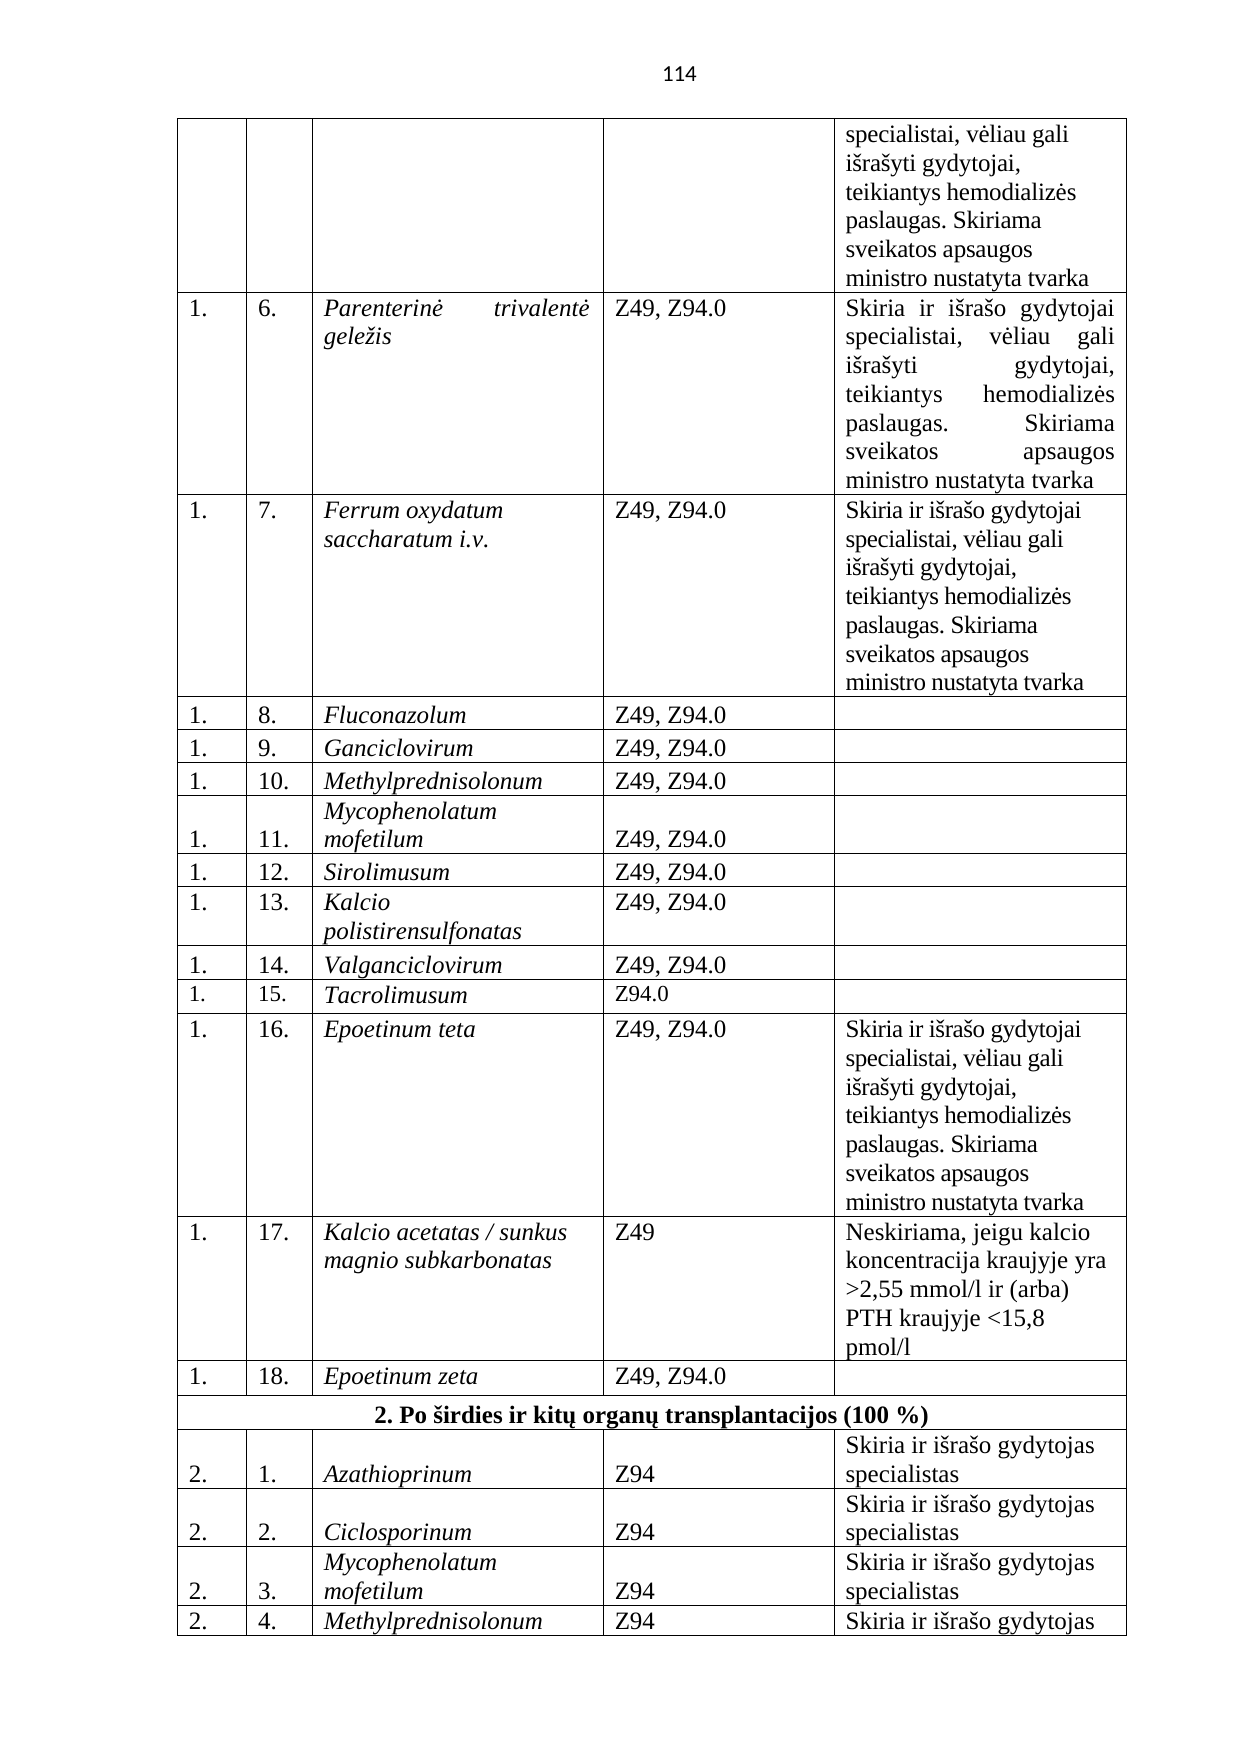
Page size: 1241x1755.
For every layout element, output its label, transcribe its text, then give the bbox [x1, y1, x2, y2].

table_cell [247, 119, 312, 292]
table_cell 2. Po širdies ir kitų organų transplantacijos (100 %) [178, 1396, 1126, 1429]
table_cell 17. [247, 1217, 312, 1360]
table_cell Epoetinum teta [313, 1014, 603, 1216]
table_cell Kalcio polistirensulfonatas [313, 887, 603, 944]
table_cell 1. [178, 495, 246, 696]
table_cell [835, 1361, 1126, 1395]
table_cell Ciclosporinum [313, 1489, 603, 1546]
table_cell 11. [247, 796, 312, 853]
table_cell 16. [247, 1014, 312, 1216]
table_cell 2. [247, 1489, 312, 1546]
table_cell Sirolimusum [313, 854, 603, 886]
table_cell specialistai, vėliau gali išrašyti gydytojai, teikiantys hemodializės paslaugas. Skiriama sveikatos apsaugos ministro nustatyta tvarka [835, 119, 1126, 292]
table_cell [835, 980, 1126, 1013]
table_cell Tacrolimusum [313, 980, 603, 1013]
table_cell 1. [178, 887, 246, 944]
table_cell 1. [247, 1430, 312, 1488]
table_cell Methylprednisolonum [313, 1606, 603, 1635]
table_cell 12. [247, 854, 312, 886]
table_cell 14. [247, 946, 312, 979]
table_cell [178, 119, 246, 292]
table_cell Z49, Z94.0 [604, 763, 834, 795]
table_cell Z49, Z94.0 [604, 1361, 834, 1395]
table_cell 2. [178, 1430, 246, 1488]
table_cell 7. [247, 495, 312, 696]
table_cell 2. [178, 1489, 246, 1546]
table_cell [835, 854, 1126, 886]
table_cell 1. [178, 946, 246, 979]
table_cell [835, 796, 1126, 853]
table_cell Z49 [604, 1217, 834, 1360]
table_cell 3. [247, 1547, 312, 1605]
table_cell 10. [247, 763, 312, 795]
table_cell Valganciclovirum [313, 946, 603, 979]
table_cell 1. [178, 697, 246, 729]
table_cell Fluconazolum [313, 697, 603, 729]
table_cell Z49, Z94.0 [604, 730, 834, 762]
table_cell Z94.0 [604, 980, 834, 1013]
table_cell Skiria ir išrašo gydytojai specialistai, vėliau gali išrašyti gydytojai, teikiantys hemodializės paslaugas. Skiriama sveikatos apsaugos ministro nustatyta tvarka [835, 293, 1126, 494]
table_cell Parenterinė trivalentė geležis [313, 293, 603, 494]
table_cell Z49, Z94.0 [604, 697, 834, 729]
table_cell [835, 697, 1126, 729]
table_cell 1. [178, 293, 246, 494]
table_cell [835, 763, 1126, 795]
table_cell Mycophenolatum mofetilum [313, 796, 603, 853]
table_cell Mycophenolatum mofetilum [313, 1547, 603, 1605]
table_cell 18. [247, 1361, 312, 1395]
table_cell 1. [178, 730, 246, 762]
table_cell 15. [247, 980, 312, 1013]
table_cell Z49, Z94.0 [604, 495, 834, 696]
table_cell Azathioprinum [313, 1430, 603, 1488]
table_cell [835, 946, 1126, 979]
table_cell 2. [178, 1606, 246, 1635]
table_cell Z94 [604, 1606, 834, 1635]
table_cell Epoetinum zeta [313, 1361, 603, 1395]
table_cell Z94 [604, 1489, 834, 1546]
table_cell 1. [178, 1014, 246, 1216]
table_cell Skiria ir išrašo gydytojas specialistas [835, 1547, 1126, 1605]
table_cell [835, 730, 1126, 762]
table_cell [835, 887, 1126, 944]
table_cell 1. [178, 854, 246, 886]
table_cell Skiria ir išrašo gydytojas specialistas [835, 1489, 1126, 1546]
table_cell Ganciclovirum [313, 730, 603, 762]
table_cell 1. [178, 1361, 246, 1395]
table_cell [313, 119, 603, 292]
table_cell Skiria ir išrašo gydytojai specialistai, vėliau gali išrašyti gydytojai, teikiantys hemodializės paslaugas. Skiriama sveikatos apsaugos ministro nustatyta tvarka [835, 1014, 1126, 1216]
table_cell Z49, Z94.0 [604, 1014, 834, 1216]
table_cell Ferrum oxydatum saccharatum i.v. [313, 495, 603, 696]
table_cell Z49, Z94.0 [604, 796, 834, 853]
table_cell 6. [247, 293, 312, 494]
table_cell Skiria ir išrašo gydytojai specialistai, vėliau gali išrašyti gydytojai, teikiantys hemodializės paslaugas. Skiriama sveikatos apsaugos ministro nustatyta tvarka [835, 495, 1126, 696]
table_cell Z94 [604, 1430, 834, 1488]
table_cell Z94 [604, 1547, 834, 1605]
table_cell 1. [178, 763, 246, 795]
table_cell 1. [178, 980, 246, 1013]
table_cell Methylprednisolonum [313, 763, 603, 795]
table_cell Skiria ir išrašo gydytojas specialistas [835, 1430, 1126, 1488]
table_cell Z49, Z94.0 [604, 854, 834, 886]
table_cell Z49, Z94.0 [604, 946, 834, 979]
table_cell 8. [247, 697, 312, 729]
table_cell Kalcio acetatas / sunkus magnio subkarbonatas [313, 1217, 603, 1360]
table_cell Neskiriama, jeigu kalcio koncentracija kraujyje yra >2,55 mmol/l ir (arba) PTH kraujyje <15,8 pmol/l [835, 1217, 1126, 1360]
table_cell Skiria ir išrašo gydytojas [835, 1606, 1126, 1635]
table_cell Z49, Z94.0 [604, 293, 834, 494]
table_cell 4. [247, 1606, 312, 1635]
table_cell 9. [247, 730, 312, 762]
table_cell [604, 119, 834, 292]
table_cell 13. [247, 887, 312, 944]
table_cell 1. [178, 796, 246, 853]
table_cell 1. [178, 1217, 246, 1360]
table_cell Z49, Z94.0 [604, 887, 834, 944]
table_cell 2. [178, 1547, 246, 1605]
